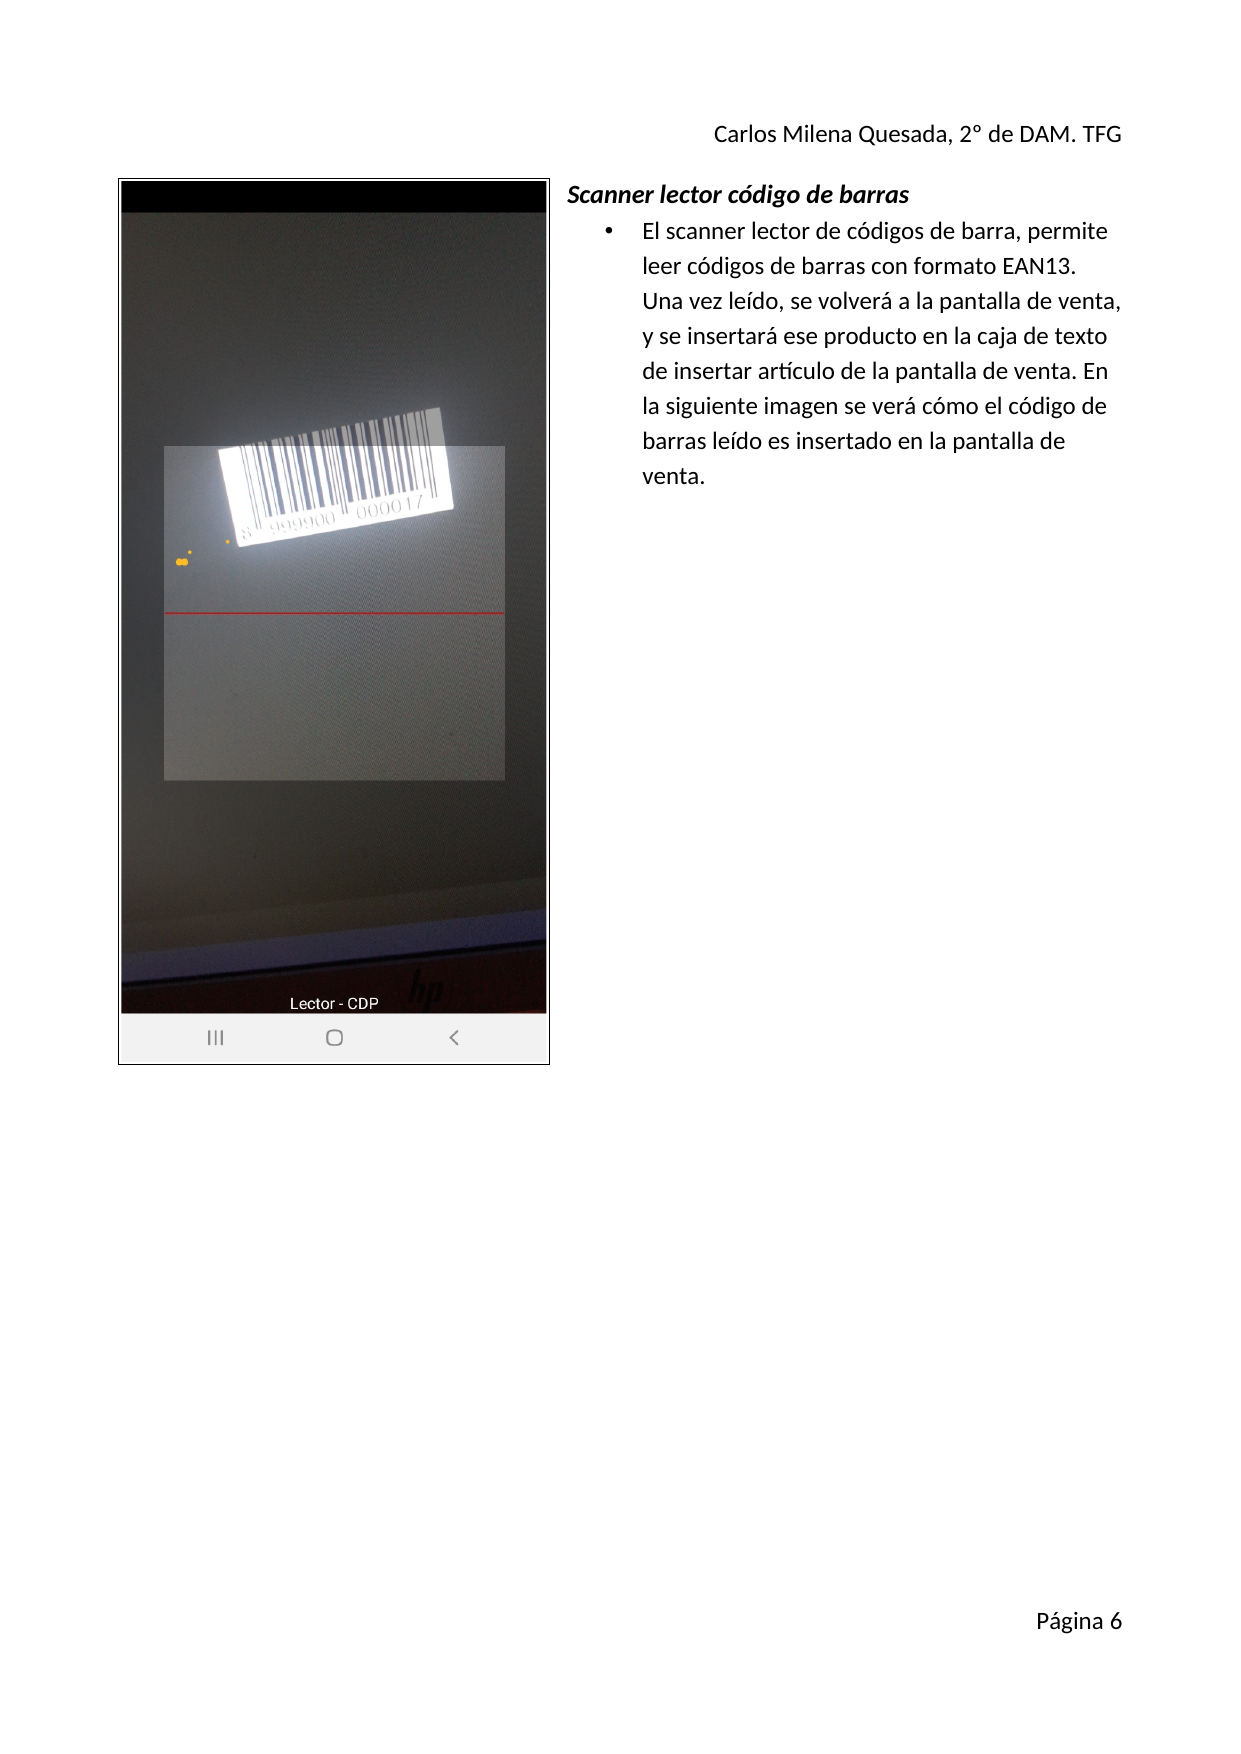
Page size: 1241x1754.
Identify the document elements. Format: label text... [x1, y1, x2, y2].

list El scanner lector de códigos de barra, permite leer códigos de barras con formato EAN13. Una vez leído, se volverá a la pantalla de venta, y se insertará ese producto en la caja de texto de insertar artículo de la pantalla de venta. En la siguiente imagen se verá cómo el código de barras leído es insertado en la pantalla de venta. [550, 215, 1122, 491]
subtitle Scanner lector código de barras [550, 178, 1122, 210]
